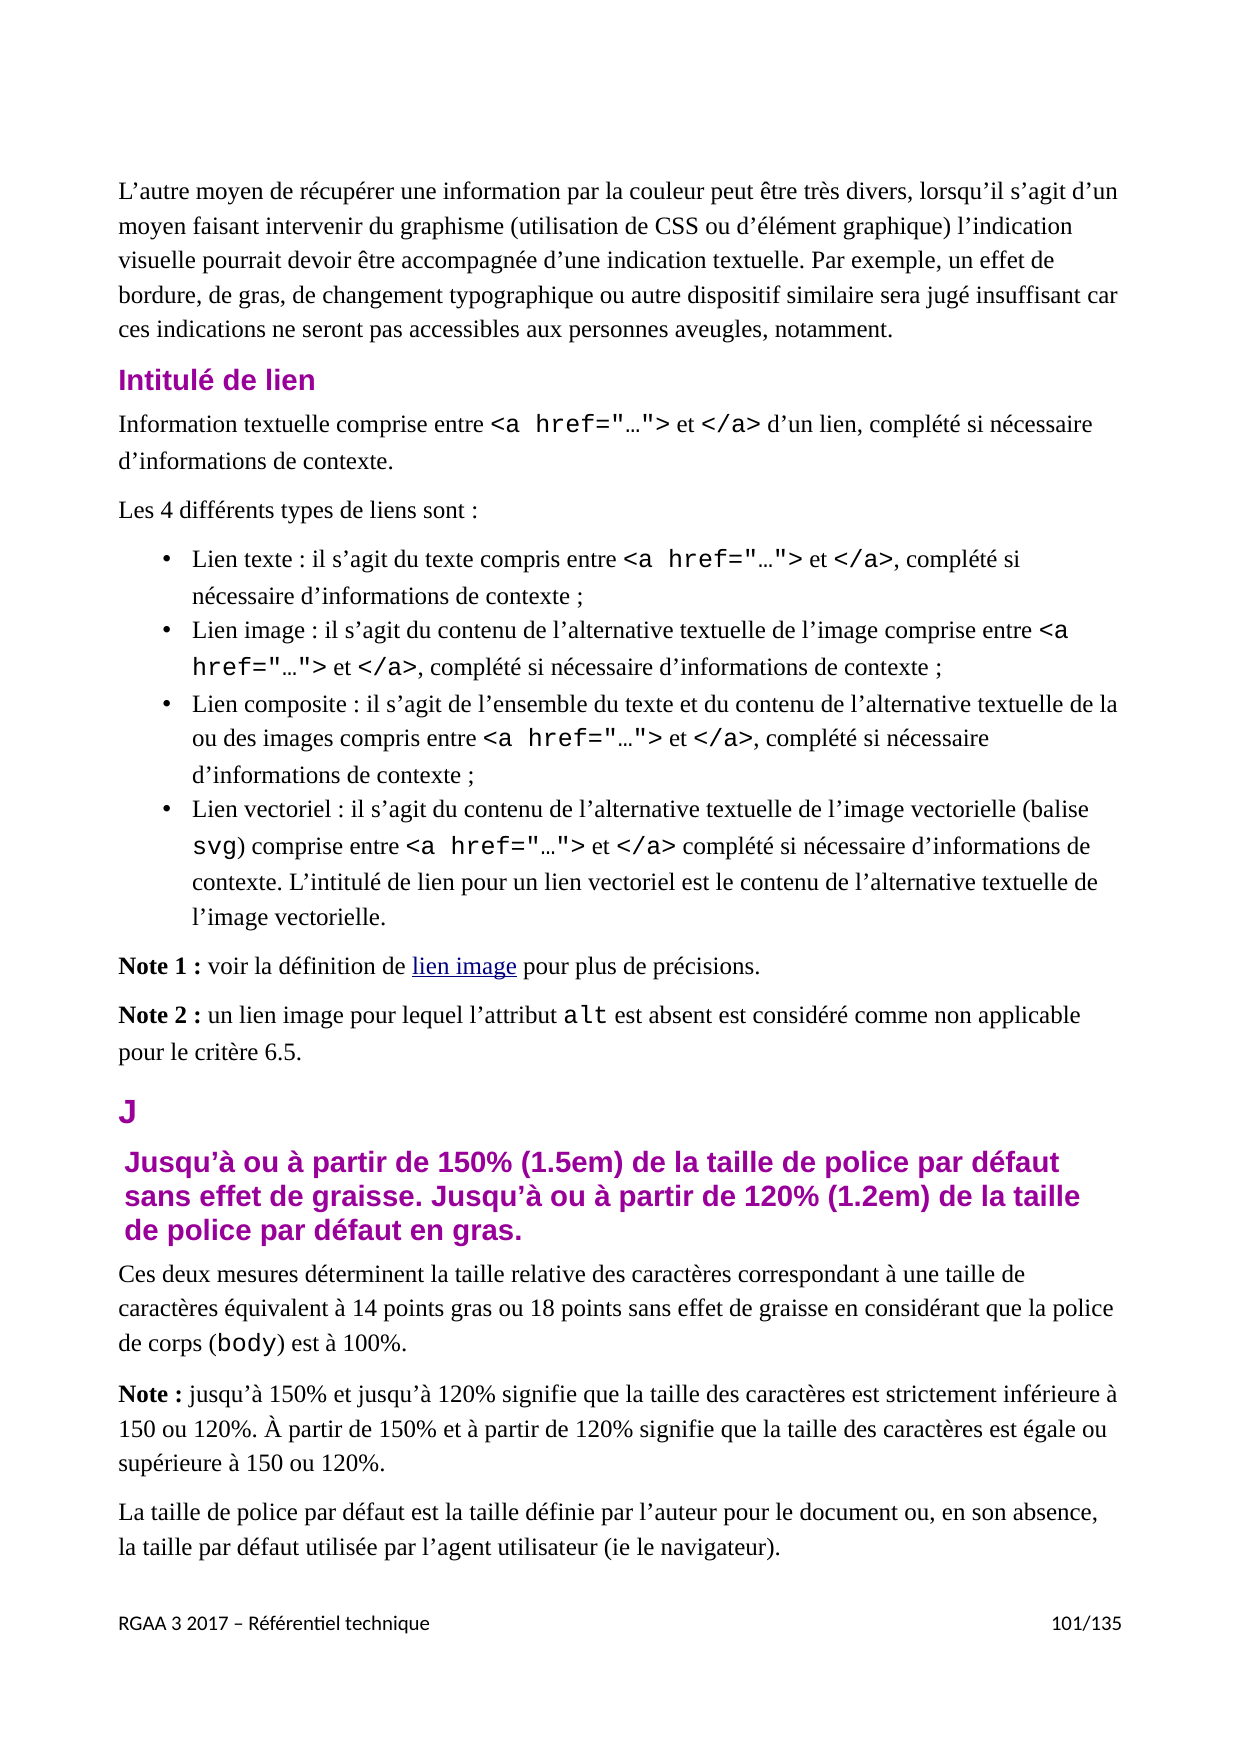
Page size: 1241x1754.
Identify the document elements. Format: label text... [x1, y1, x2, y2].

text Ces deux mesures déterminent la taille relative des caractères correspondant à une taille de caractères équivalent à 14 points gras ou 18 points sans effet de graisse en considérant que la police de corps (body) est à 100%. [118, 1259, 1122, 1359]
list Lien texte : il s’agit du texte compris entre <a href="…"> et </a>, complété si nécessaire d’informations de contexte ; [162, 544, 1122, 609]
text Information textuelle comprise entre <a href="…"> et </a> d’un lien, complété si nécessaire d’informations de contexte. [118, 409, 1122, 475]
subtitle Jusqu’à ou à partir de 150% (1.5em) de la taille de police par défaut sans effet de graisse. Jusqu’à ou à partir de 120% (1.2em) de la taille de police par défaut en gras. [124, 1145, 1122, 1246]
subtitle Intitulé de lien [118, 363, 1122, 397]
text L’autre moyen de récupérer une information par la couleur peut être très divers, lorsqu’il s’agit d’un moyen faisant intervenir du graphisme (utilisation de CSS ou d’élément graphique) l’indication visuelle pourrait devoir être accompagnée d’une indication textuelle. Par exemple, un effet de bordure, de gras, de changement typographique ou autre dispositif similaire sera jugé insuffisant car ces indications ne seront pas accessibles aux personnes aveugles, notamment. [118, 176, 1122, 343]
text Les 4 différents types de liens sont : [118, 495, 1122, 524]
list Lien image : il s’agit du contenu de l’alternative textuelle de l’image comprise entre <a href="…"> et </a>, complété si nécessaire d’informations de contexte ; [162, 615, 1122, 683]
text Note 2 : un lien image pour lequel l’attribut alt est absent est considéré comme non applicable pour le critère 6.5. [118, 1000, 1122, 1065]
list Lien composite : il s’agit de l’ensemble du texte et du contenu de l’alternative textuelle de la ou des images compris entre <a href="…"> et </a>, complété si nécessaire d’informations de contexte ; [162, 689, 1122, 789]
text Note 1 : voir la définition de lien image pour plus de précisions. [118, 951, 1122, 980]
subtitle J [118, 1092, 1122, 1131]
list Lien vectoriel : il s’agit du contenu de l’alternative textuelle de l’image vectorielle (balise svg) comprise entre <a href="…"> et </a> complété si nécessaire d’informations de contexte. L’intitulé de lien pour un lien vectoriel est le contenu de l’alternative textuelle de l’image vectorielle. [162, 794, 1122, 931]
text La taille de police par défaut est la taille définie par l’auteur pour le document ou, en son absence, la taille par défaut utilisée par l’agent utilisateur (ie le navigateur). [118, 1497, 1122, 1561]
text Note : jusqu’à 150% et jusqu’à 120% signifie que la taille des caractères est strictement inférieure à 150 ou 120%. À partir de 150% et à partir de 120% signifie que la taille des caractères est égale ou supérieure à 150 ou 120%. [118, 1379, 1122, 1477]
